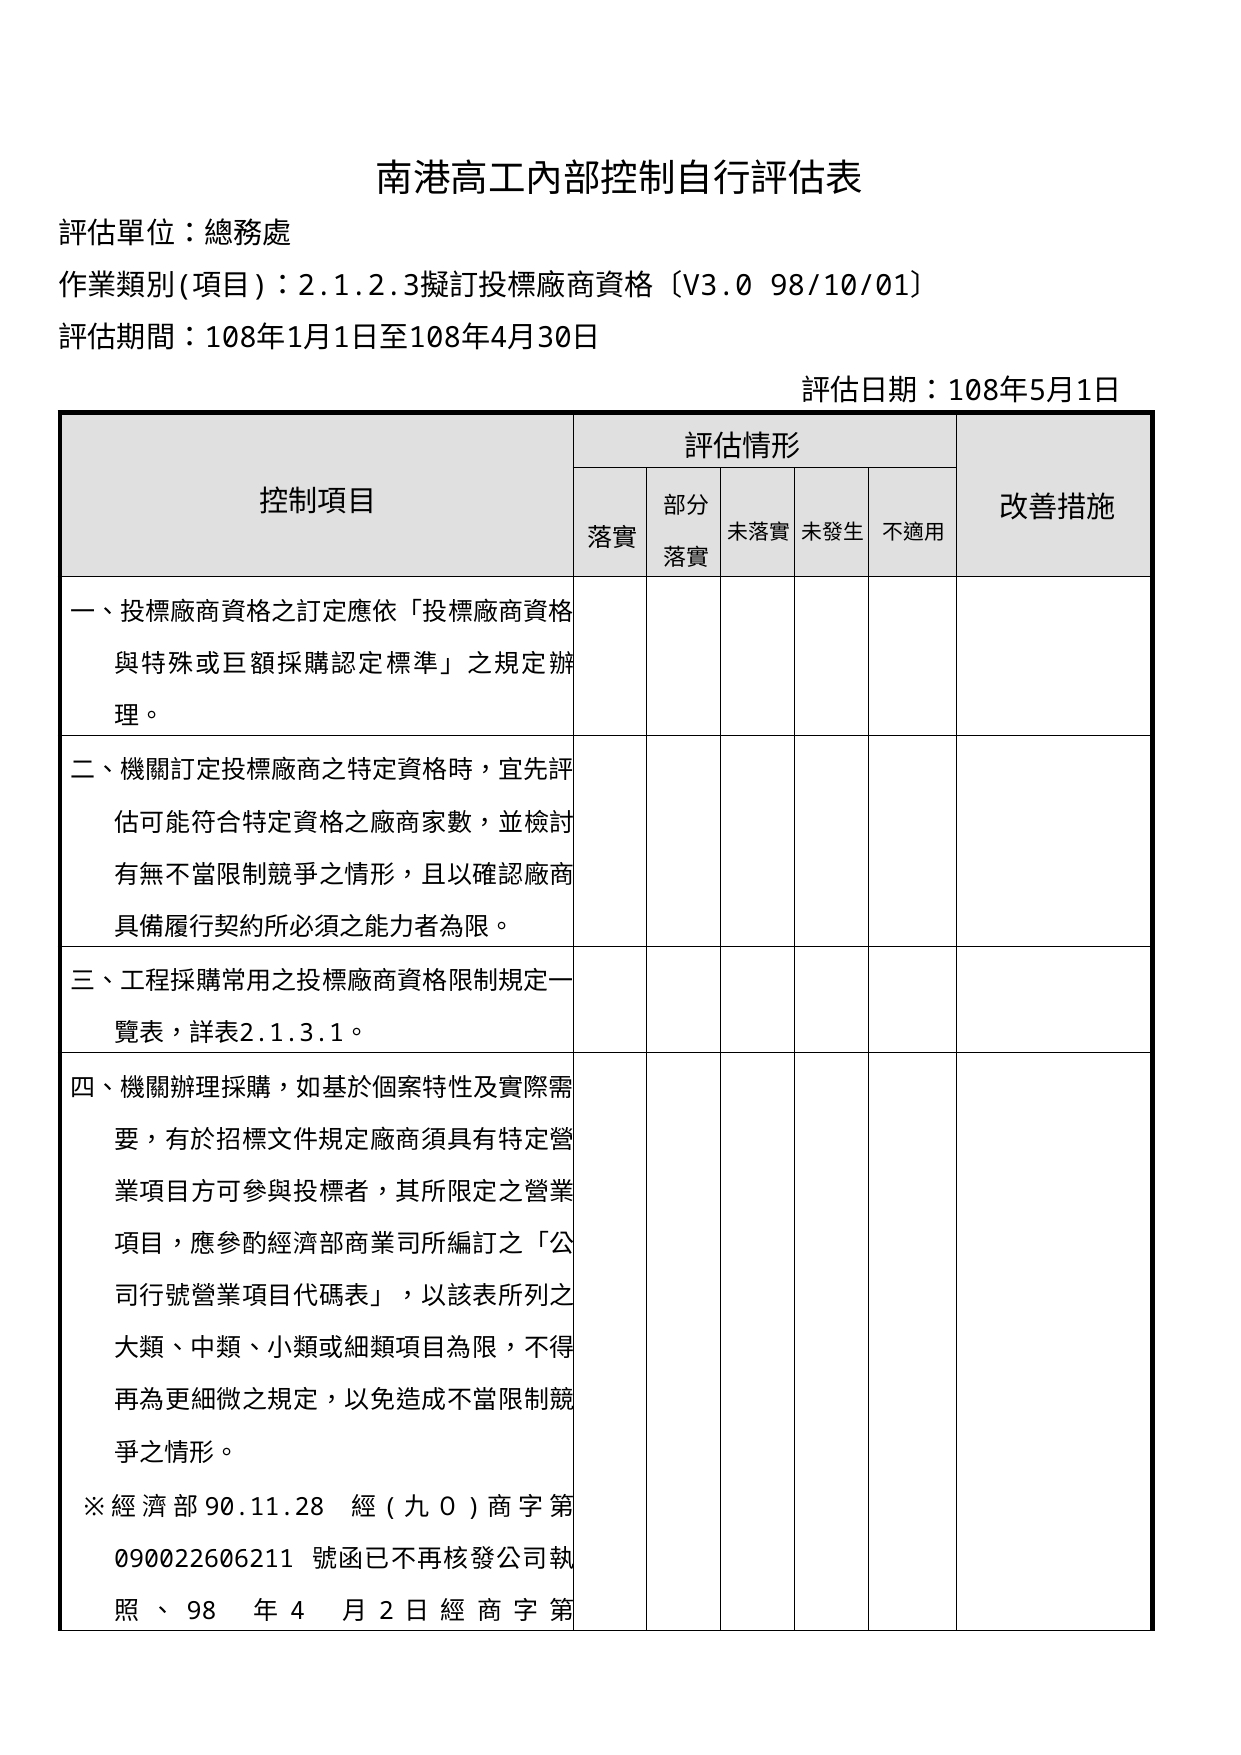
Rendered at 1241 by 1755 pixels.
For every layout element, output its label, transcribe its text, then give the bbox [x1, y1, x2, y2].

table_cell [869, 947, 956, 1052]
table_cell [795, 1053, 868, 1630]
table_cell 四、機關辦理採購，如基於個案特性及實際需要，有於招標文件規定廠商須具有特定營業項目方可參與投標者，其所限定之營業項目，應參酌經濟部商業司所編訂之「公司行號營業項目代碼表」，以該表所列之大類、中類、小類或細類項目為限，不得再為更細微之規定，以免造成不當限制競爭之情形。 ※經濟部90.11.28 經(九０)商字第090022606211 號函已不再核發公司執照、98 年4 月2日經商字第 [62, 1053, 573, 1630]
table_cell 未發生 [795, 468, 868, 576]
table_cell 未落實 [721, 468, 794, 576]
table_cell [647, 1053, 720, 1630]
table_cell [869, 577, 956, 735]
table_cell 不適用 [869, 468, 956, 576]
table_cell [869, 1053, 956, 1630]
text 評估期間：108年1月1日至108年4月30日 [58, 306, 1180, 358]
table_cell [721, 736, 794, 946]
table_cell [795, 736, 868, 946]
table_cell [957, 736, 1150, 946]
table_cell [721, 577, 794, 735]
table_cell 一、投標廠商資格之訂定應依「投標廠商資格與特殊或巨額採購認定標準」之規定辦理。 [62, 577, 573, 735]
table_cell [721, 947, 794, 1052]
table_cell [574, 1053, 646, 1630]
table_cell [647, 577, 720, 735]
table_cell 三、工程採購常用之投標廠商資格限制規定一覽表，詳表2.1.3.1。 [62, 947, 573, 1052]
text 評估單位：總務處 [58, 202, 1180, 254]
table_cell [795, 947, 868, 1052]
table_cell [574, 736, 646, 946]
text 評估日期：108年5月1日 [801, 358, 1180, 410]
table_cell [957, 577, 1150, 735]
text 南港高工內部控制自行評估表 [58, 150, 1180, 202]
table_cell [574, 577, 646, 735]
text 作業類別(項目)：2.1.2.3擬訂投標廠商資格〔V3.0 98/10/01〕 [58, 254, 1180, 306]
table_cell [869, 736, 956, 946]
table_cell [647, 947, 720, 1052]
table_cell 落實 [574, 468, 646, 576]
table_header 控制項目 [62, 415, 573, 576]
table_cell [795, 577, 868, 735]
table_header 改善措施 [957, 415, 1150, 576]
table_cell 二、機關訂定投標廠商之特定資格時，宜先評估可能符合特定資格之廠商家數，並檢討有無不當限制競爭之情形，且以確認廠商具備履行契約所必須之能力者為限。 [62, 736, 573, 946]
table_cell 部分 落實 [647, 468, 720, 576]
table_cell [957, 947, 1150, 1052]
table_header 評估情形 [574, 415, 956, 467]
table_cell [647, 736, 720, 946]
table_cell [721, 1053, 794, 1630]
table_cell [574, 947, 646, 1052]
table_cell [957, 1053, 1150, 1630]
